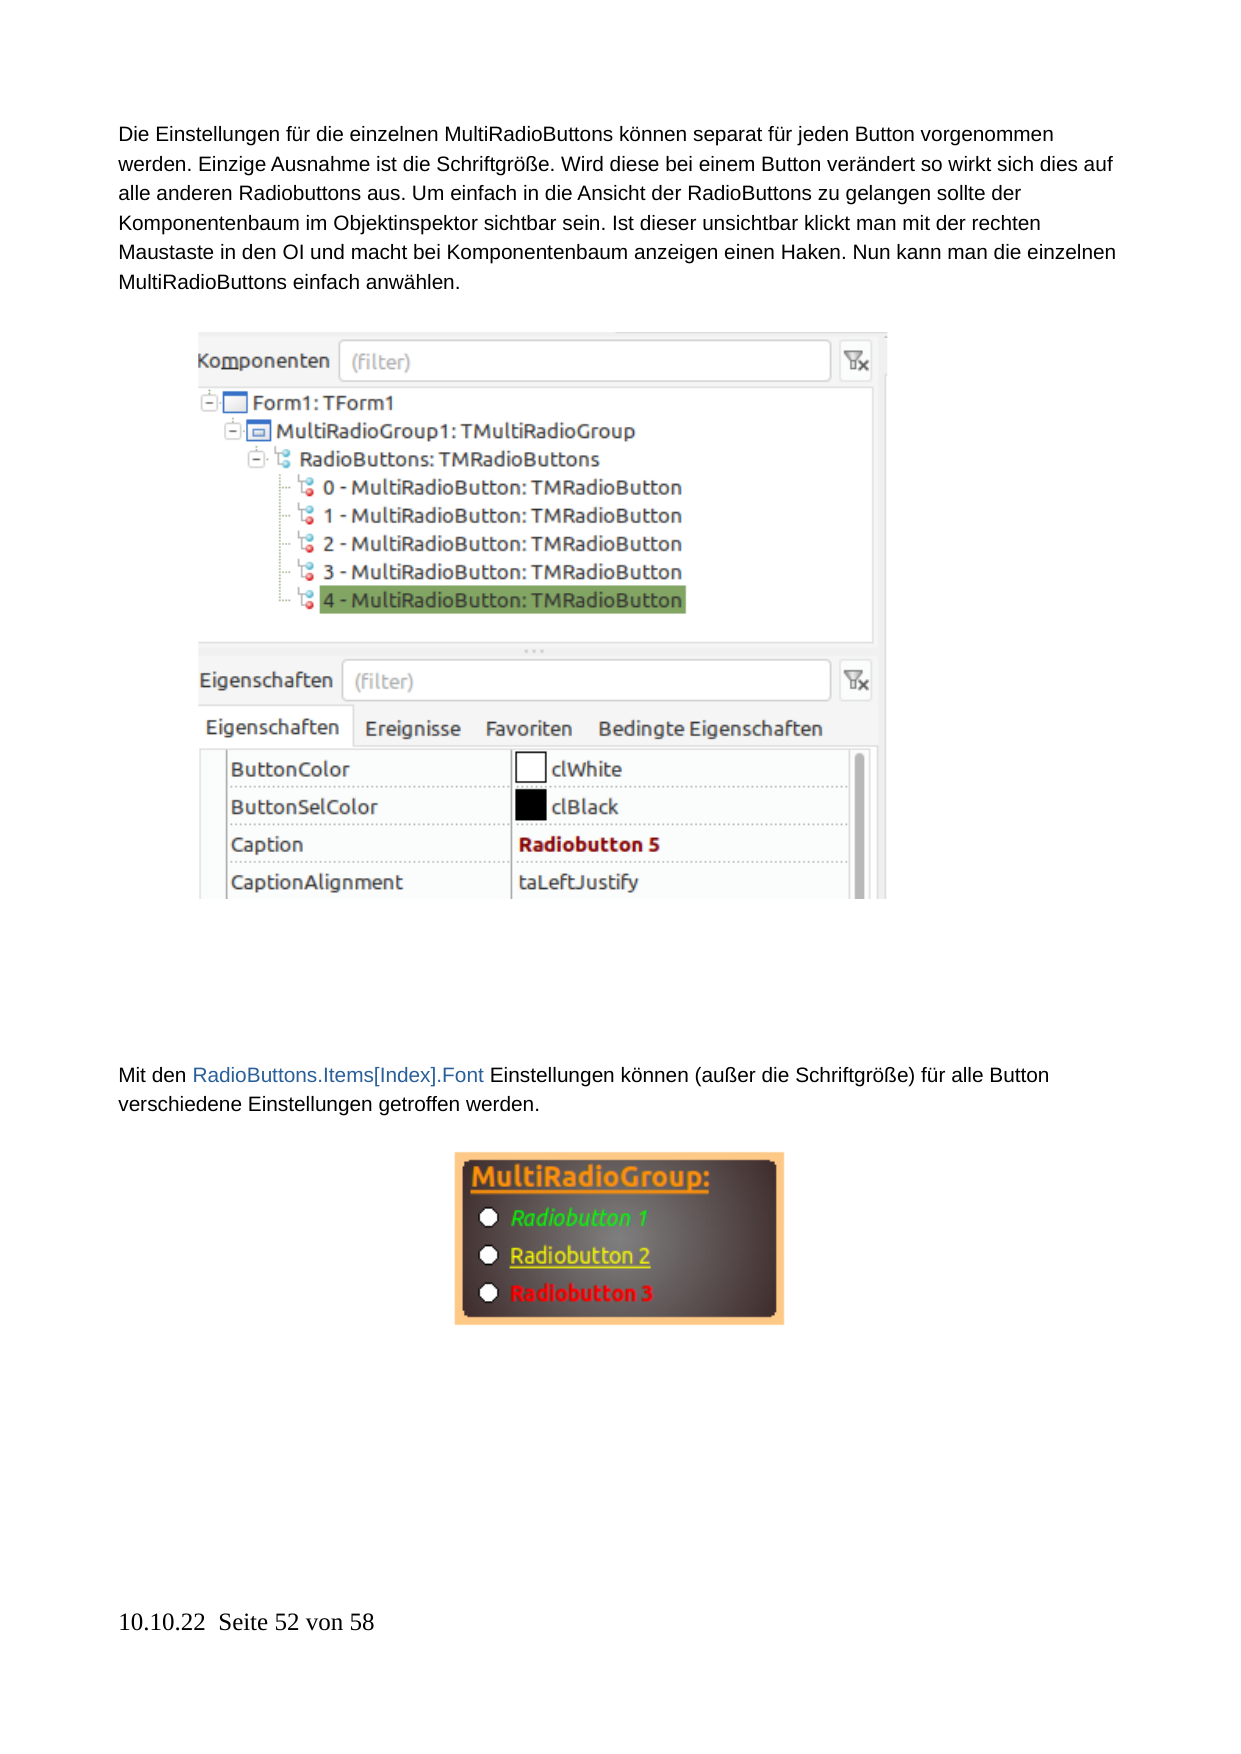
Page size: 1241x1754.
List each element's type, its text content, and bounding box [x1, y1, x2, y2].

text Mit den RadioButtons.Items[Index].Font Einstellungen können (außer die Schriftgröße) für alle Button verschiedene Einstellungen getroffen werden. [118, 1059, 1122, 1118]
picture [198, 332, 888, 899]
text Die Einstellungen für die einzelnen MultiRadioButtons können separat für jeden Button vorgenommen werden. Einzige Ausnahme ist die Schriftgröße. Wird diese bei einem Button verändert so wirkt sich dies auf alle anderen Radiobuttons aus. Um einfach in die Ansicht der RadioButtons zu gelangen sollte der Komponentenbaum im Objektinspektor sichtbar sein. Ist dieser unsichtbar klickt man mit der rechten Maustaste in den OI und macht bei Komponentenbaum anzeigen einen Haken. Nun kann man die einzelnen MultiRadioButtons einfach anwählen. [118, 118, 1122, 295]
picture [441, 1132, 799, 1344]
